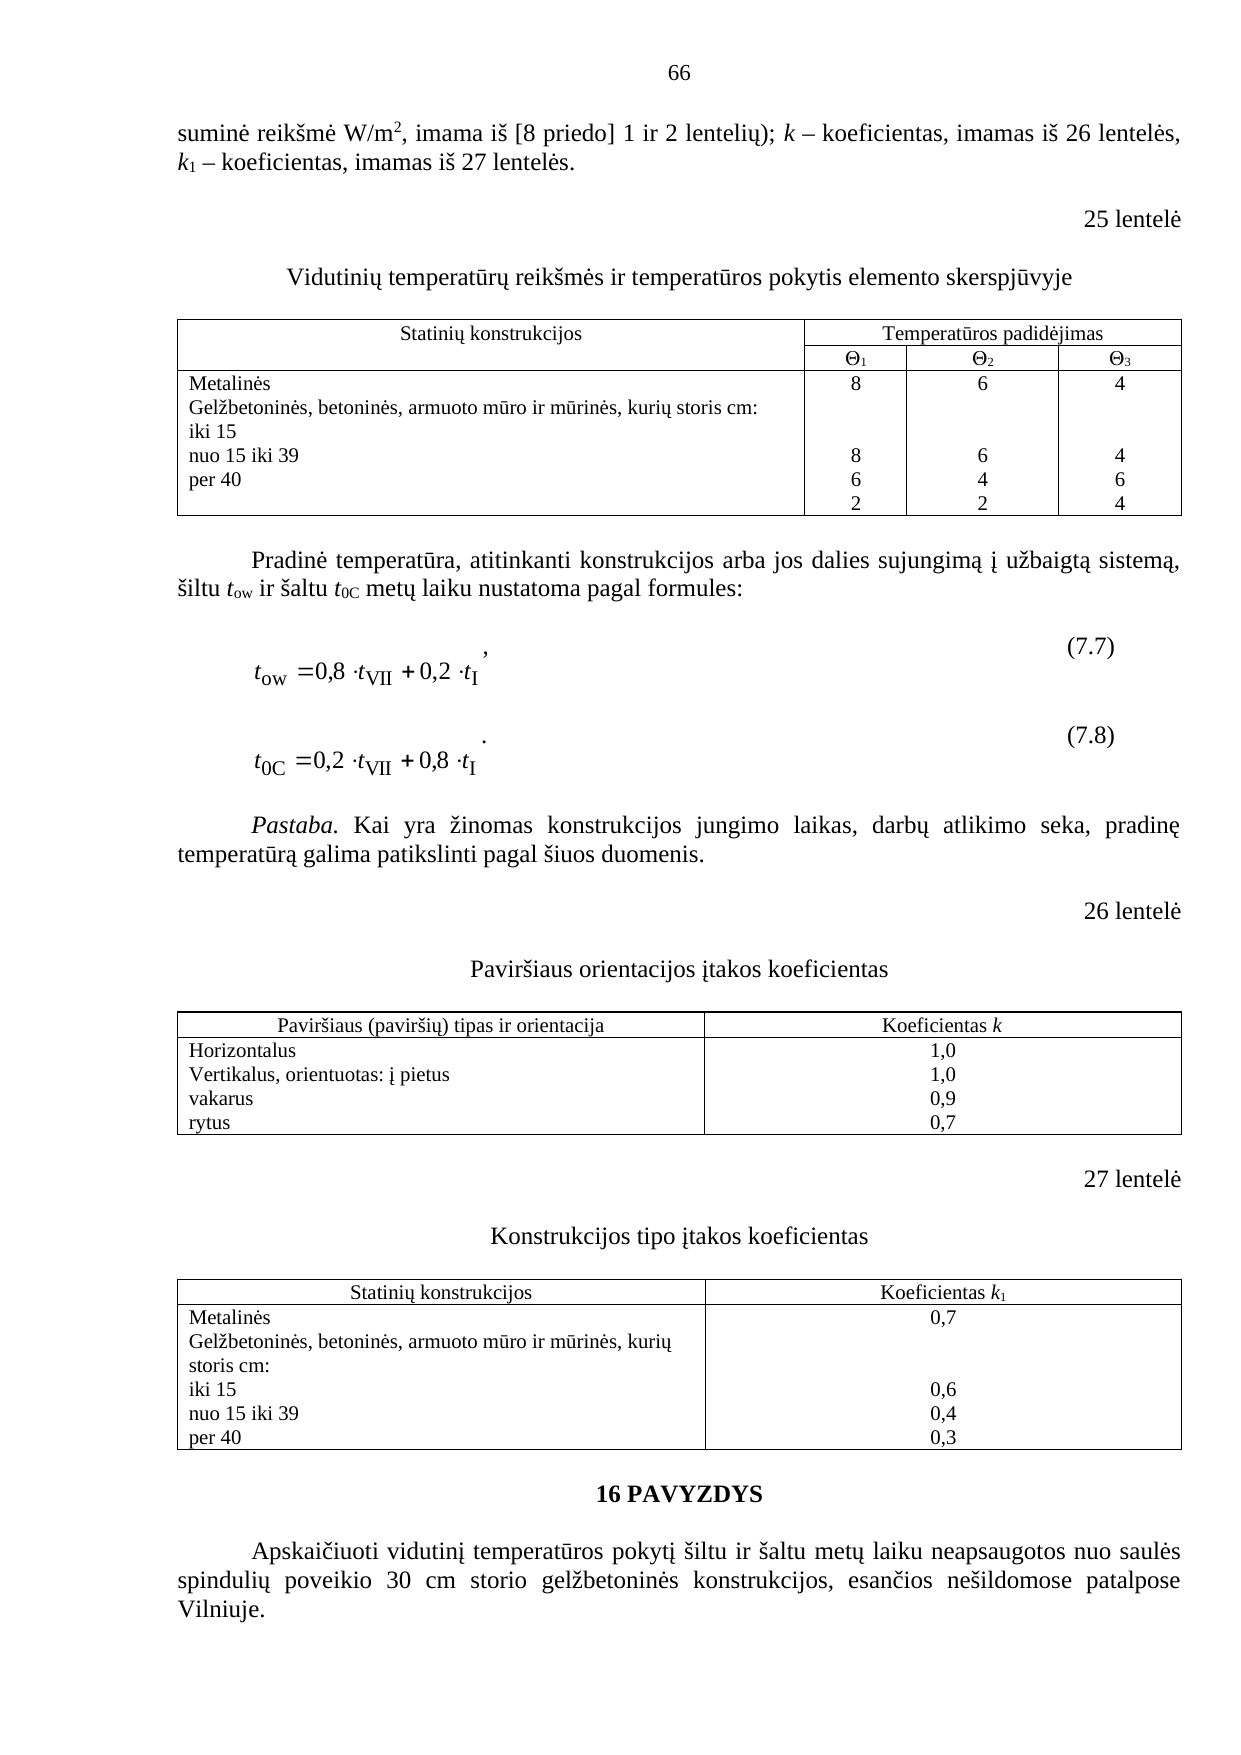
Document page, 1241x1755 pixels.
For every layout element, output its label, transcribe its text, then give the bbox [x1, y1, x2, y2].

text 27 lentelė [177, 1164, 1181, 1192]
text suminė reikšmė W/m2, imama iš [8 priedo] 1 ir 2 lentelių); k – koeficientas, imamas iš 26 lentelės, k1 – koeficientas, imamas iš 27 lentelės. [177, 118, 1181, 176]
table_header Koeficientas k1 [706, 1280, 1181, 1304]
table_cell 1,0 [705, 1038, 1181, 1062]
text Paviršiaus orientacijos įtakos koeficientas [177, 954, 1181, 983]
text Pradinė temperatūra, atitinkanti konstrukcijos arba jos dalies sujungimą į užbaigtą sistemą, šiltu tow ir šaltu t0C metų laiku nustatoma pagal formules: [177, 545, 1181, 602]
text 16 pavyzdys [177, 1479, 1181, 1508]
text Vidutinių temperatūrų reikšmės ir temperatūros pokytis elemento skerspjūvyje [177, 262, 1181, 291]
table_cell 8 6 2 [805, 395, 906, 515]
table_cell 6 [907, 371, 1058, 395]
table_cell Horizontalus [178, 1038, 704, 1062]
text Konstrukcijos tipo įtakos koeficientas [177, 1221, 1181, 1250]
table_header Paviršiaus (paviršių) tipas ir orientacija [178, 1013, 704, 1037]
table_cell 6 4 2 [907, 395, 1058, 515]
text Pastaba. Kai yra žinomas konstrukcijos jungimo laikas, darbų atlikimo seka, pradinę temperatūrą galima patikslinti pagal šiuos duomenis. [177, 810, 1181, 868]
table_cell 2 [907, 346, 1058, 369]
table_cell 1,0 0,9 0,7 [705, 1062, 1181, 1134]
table_header Statinių konstrukcijos [178, 320, 804, 369]
table_cell Metalinės [178, 371, 804, 395]
table_header Statinių konstrukcijos [178, 1280, 705, 1304]
table_cell 0,7 [706, 1305, 1181, 1329]
table_cell Gelžbetoninės, betoninės, armuoto mūro ir mūrinės, kurių storis cm: iki 15 nuo 15 iki 39 per 40 [178, 395, 804, 515]
table_cell Gelžbetoninės, betoninės, armuoto mūro ir mūrinės, kurių storis cm: iki 15 nuo 15 iki 39 per 40 [178, 1329, 705, 1449]
text Apskaičiuoti vidutinį temperatūros pokytį šiltu ir šaltu metų laiku neapsaugotos nuo saulės spindulių poveikio 30 cm storio gelžbetoninės konstrukcijos, esančios nešildomose patalpose Vilniuje. [177, 1536, 1181, 1623]
text , (7.7) [177, 631, 1181, 692]
table_cell 8 [805, 371, 906, 395]
table_cell Vertikalus, orientuotas: į pietus vakarus rytus [178, 1062, 704, 1134]
table_cell Metalinės [178, 1305, 705, 1329]
table_cell 0,6 0,4 0,3 [706, 1329, 1181, 1449]
table_cell 4 [1059, 371, 1181, 395]
text . (7.8) [177, 721, 1181, 781]
table_cell 1 [805, 346, 906, 369]
table_cell 4 6 4 [1059, 395, 1181, 515]
text 25 lentelė [177, 204, 1181, 233]
table_cell 3 [1059, 346, 1181, 369]
table_header Koeficientas k [705, 1013, 1181, 1037]
table_header Temperatūros padidėjimas [805, 320, 1181, 344]
text 26 lentelė [177, 896, 1181, 925]
